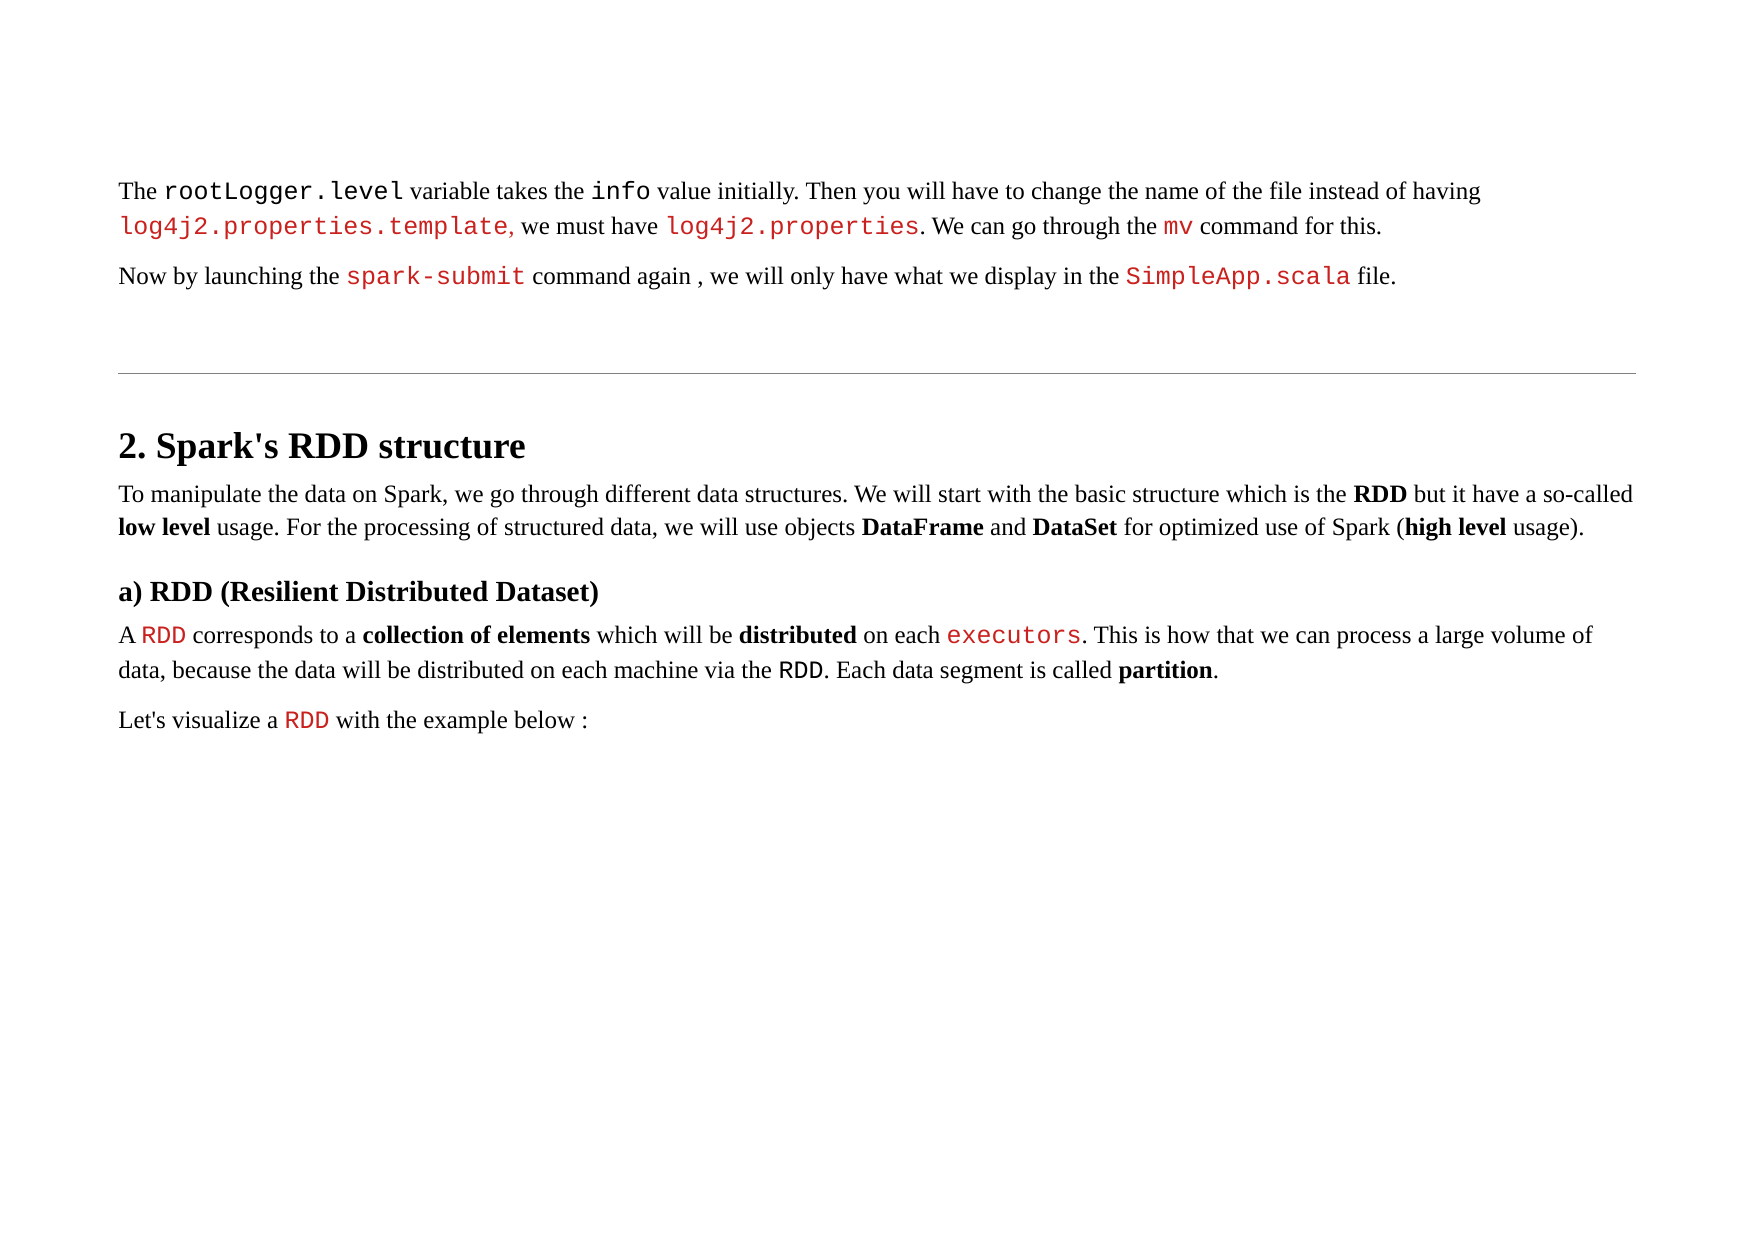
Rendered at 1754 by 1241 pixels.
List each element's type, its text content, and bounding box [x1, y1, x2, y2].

subtitle a) RDD (Resilient Distributed Dataset) [118, 574, 1636, 608]
text To manipulate the data on Spark, we go through different data structures. We will start with the basic structure which is the RDD but it have a so-called low level usage. For the processing of structured data, we will use objects DataFrame and DataSet for optimized use of Spark (high level usage). [118, 479, 1636, 541]
text Let's visualize a RDD with the example below : [118, 706, 1636, 736]
subtitle 2. Spark's RDD structure [118, 423, 1636, 467]
text The rootLogger.level variable takes the info value initially. Then you will have to change the name of the file instead of having log4j2.properties.template, we must have log4j2.properties. We can go through the mv command for this. [118, 176, 1636, 242]
text Now by launching the spark-submit command again , we will only have what we display in the SimpleApp.scala file. [118, 261, 1636, 292]
text A RDD corresponds to a collection of elements which will be distributed on each executors. This is how that we can process a large volume of data, because the data will be distributed on each machine via the RDD. Each data segment is called partition. [118, 620, 1636, 686]
